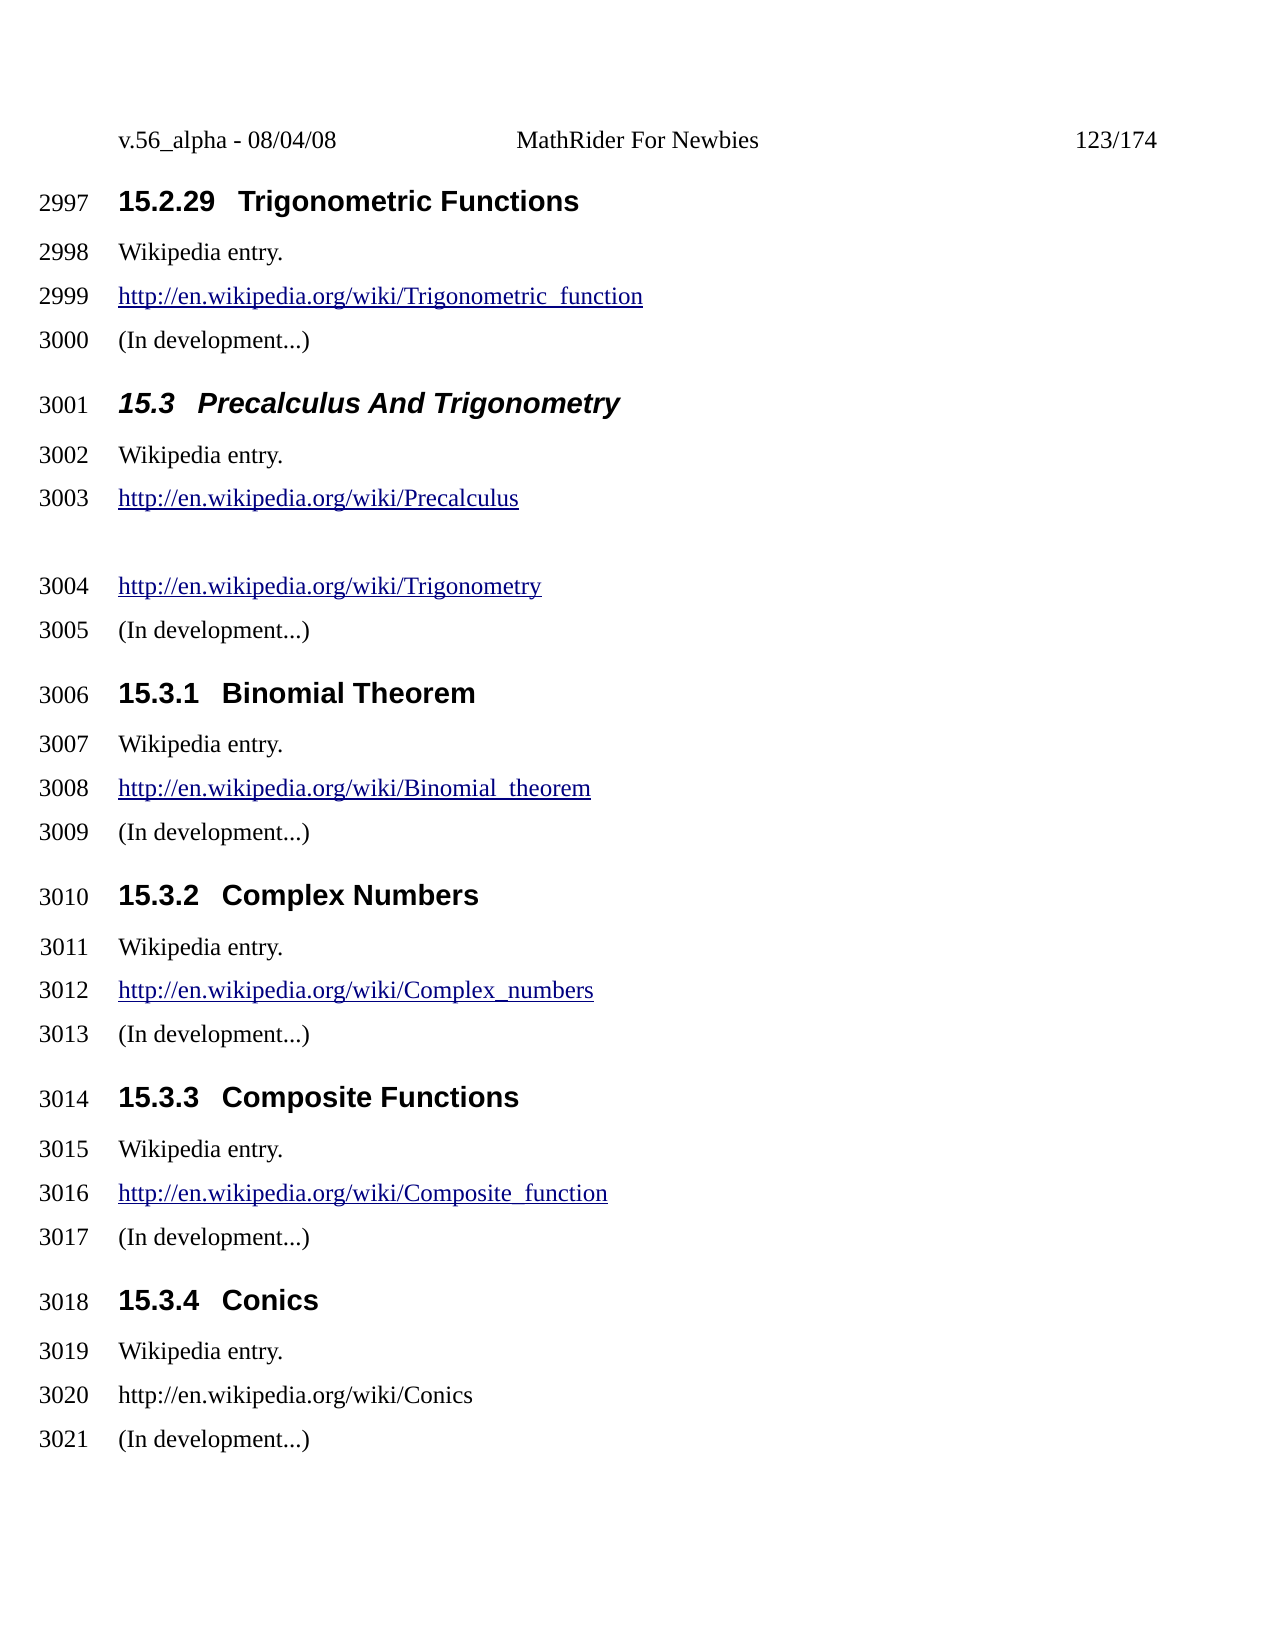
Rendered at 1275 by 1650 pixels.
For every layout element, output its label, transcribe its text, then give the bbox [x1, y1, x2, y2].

text (In development...) [118, 615, 1157, 643]
subtitle Binomial Theorem [118, 676, 1157, 709]
text Wikipedia entry. [118, 1336, 1157, 1365]
text Wikipedia entry. [118, 1134, 1157, 1163]
text http://en.wikipedia.org/wiki/Precalculus [118, 483, 1157, 512]
subtitle Precalculus And Trigonometry [118, 386, 1157, 420]
subtitle Conics [118, 1283, 1157, 1316]
text Wikipedia entry. [118, 729, 1157, 758]
text http://en.wikipedia.org/wiki/Trigonometric_function [118, 281, 1157, 310]
text (In development...) [118, 1019, 1157, 1048]
text (In development...) [118, 1222, 1157, 1250]
subtitle Complex Numbers [118, 878, 1157, 912]
text (In development...) [118, 325, 1157, 354]
text (In development...) [118, 817, 1157, 846]
text http://en.wikipedia.org/wiki/Conics [118, 1380, 1157, 1409]
text Wikipedia entry. [118, 440, 1157, 468]
subtitle Composite Functions [118, 1081, 1157, 1114]
text http://en.wikipedia.org/wiki/Binomial_theorem [118, 773, 1157, 802]
text http://en.wikipedia.org/wiki/Complex_numbers [118, 976, 1157, 1004]
text http://en.wikipedia.org/wiki/Trigonometry [118, 571, 1157, 600]
text Wikipedia entry. [118, 932, 1157, 961]
text (In development...) [118, 1424, 1157, 1453]
text http://en.wikipedia.org/wiki/Composite_function [118, 1178, 1157, 1207]
subtitle Trigonometric Functions [118, 184, 1157, 217]
text Wikipedia entry. [118, 237, 1157, 266]
